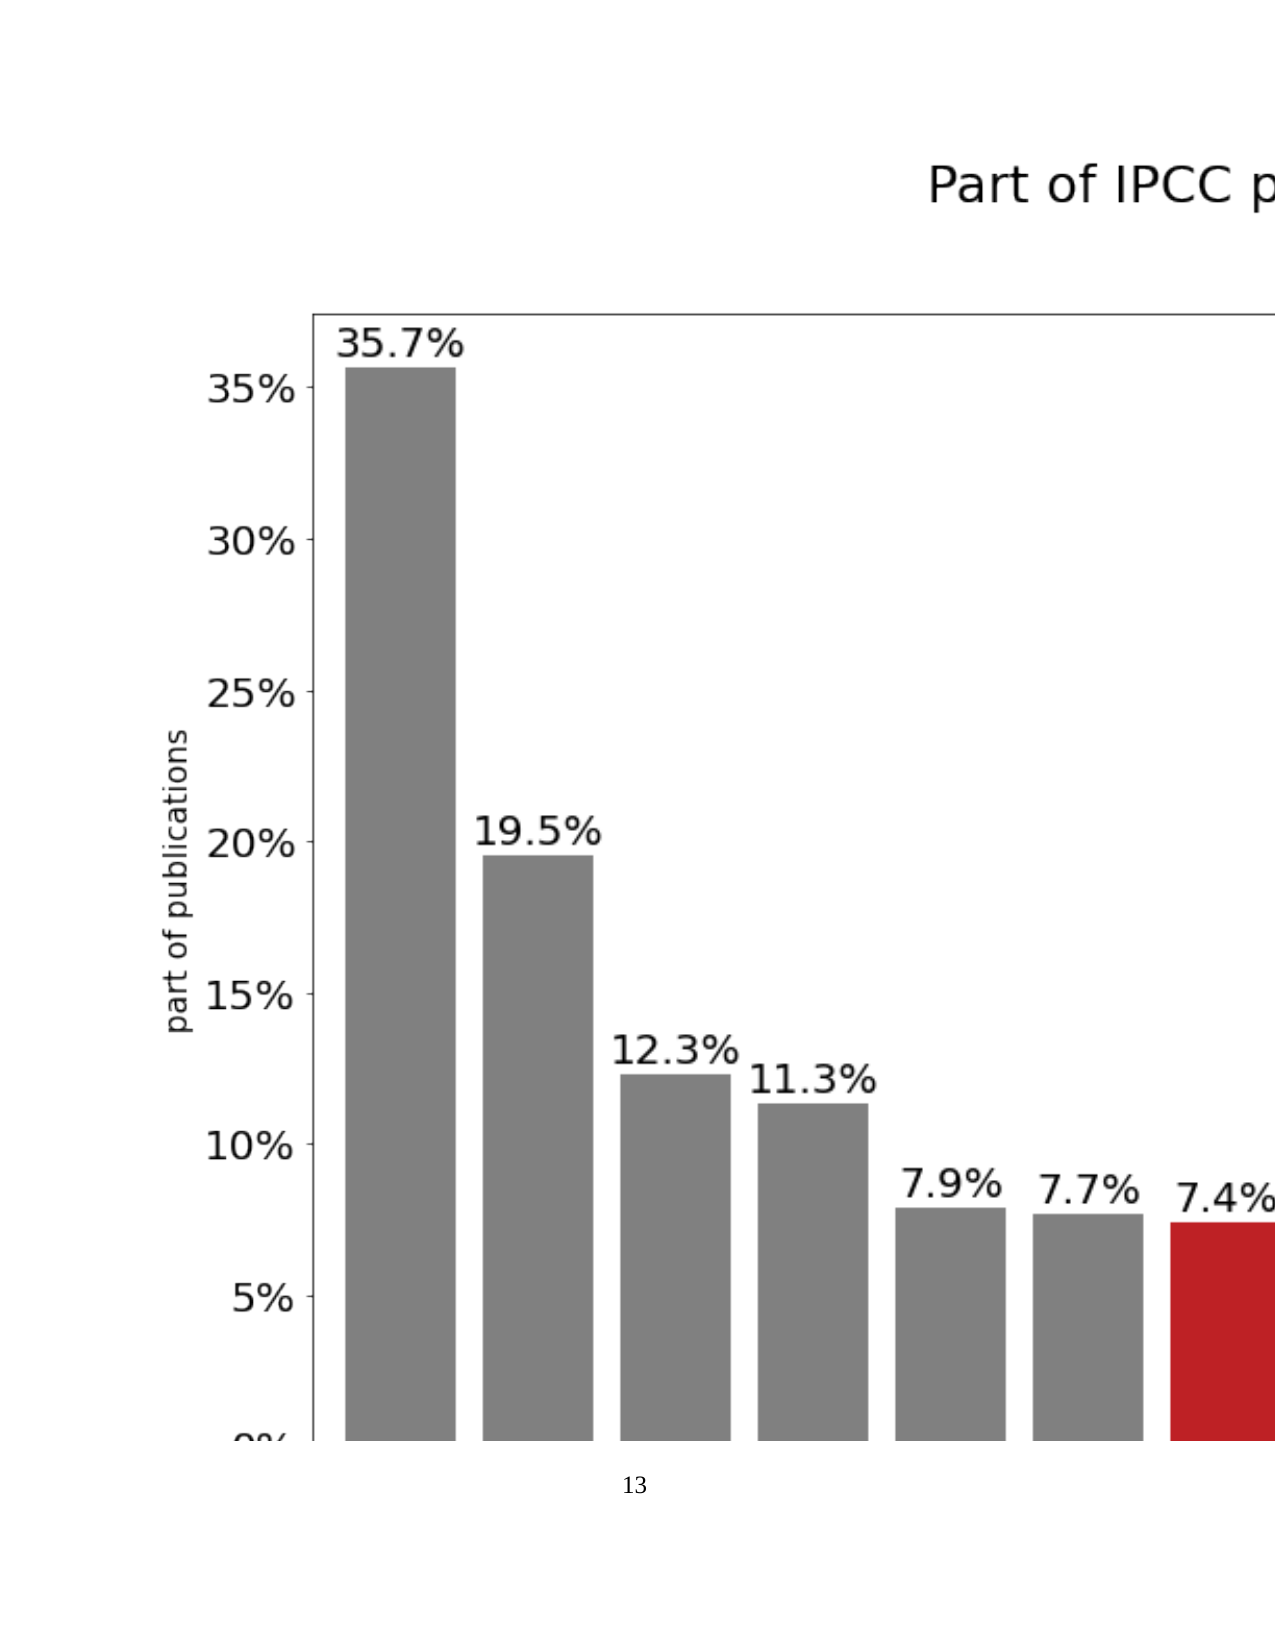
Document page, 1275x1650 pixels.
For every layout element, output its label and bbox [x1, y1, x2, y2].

picture [150, 150, 1275, 1441]
